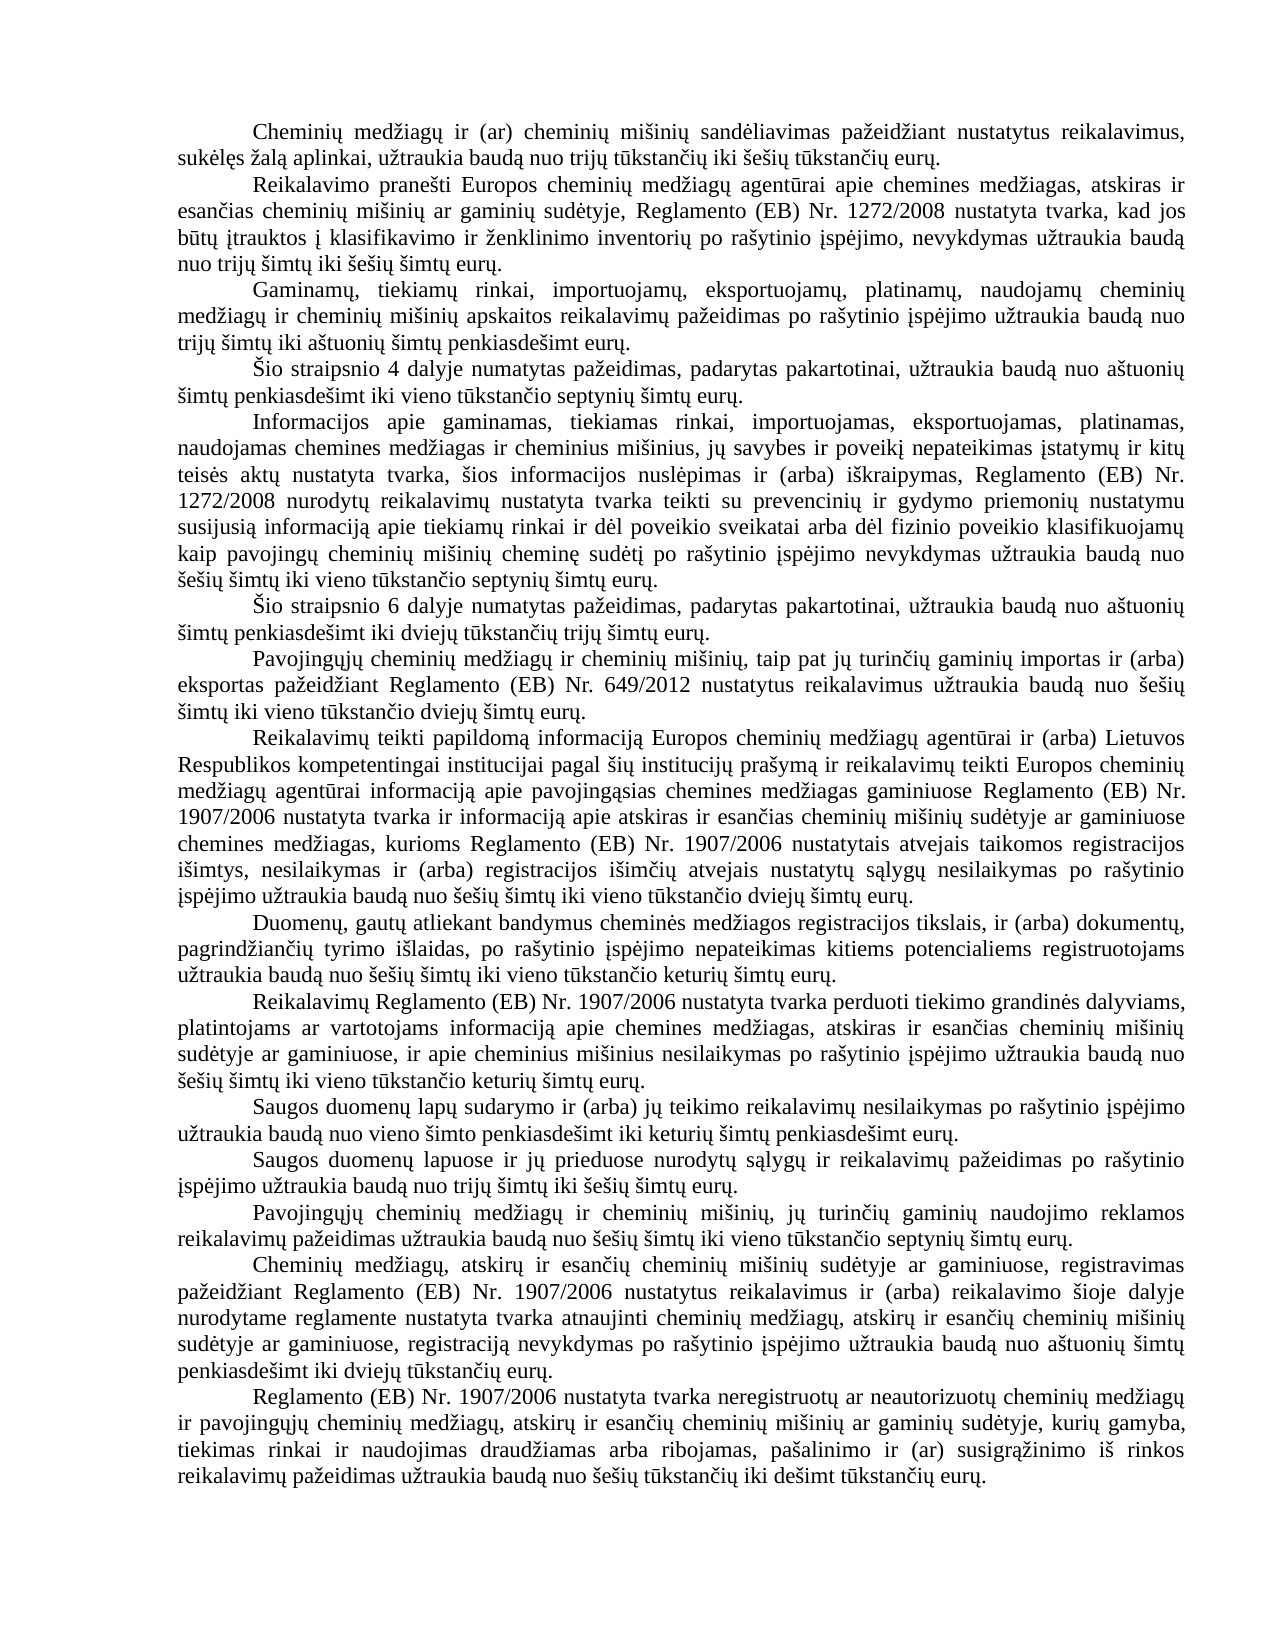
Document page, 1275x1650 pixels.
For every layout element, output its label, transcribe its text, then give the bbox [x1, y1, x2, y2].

text Šio straipsnio 6 dalyje numatytas pažeidimas, padarytas pakartotinai, užtraukia baudą nuo aštuonių šimtų penkiasdešimt iki dviejų tūkstančių trijų šimtų eurų. [177, 592, 1186, 645]
text Cheminių medžiagų ir (ar) cheminių mišinių sandėliavimas pažeidžiant nustatytus reikalavimus, sukėlęs žalą aplinkai, užtraukia baudą nuo trijų tūkstančių iki šešių tūkstančių eurų. [177, 118, 1186, 171]
text Reikalavimo pranešti Europos cheminių medžiagų agentūrai apie chemines medžiagas, atskiras ir esančias cheminių mišinių ar gaminių sudėtyje, Reglamento (EB) Nr. 1272/2008 nustatyta tvarka, kad jos būtų įtrauktos į klasifikavimo ir ženklinimo inventorių po rašytinio įspėjimo, nevykdymas užtraukia baudą nuo trijų šimtų iki šešių šimtų eurų. [177, 171, 1186, 276]
text Pavojingųjų cheminių medžiagų ir cheminių mišinių, taip pat jų turinčių gaminių importas ir (arba) eksportas pažeidžiant Reglamento (EB) Nr. 649/2012 nustatytus reikalavimus užtraukia baudą nuo šešių šimtų iki vieno tūkstančio dviejų šimtų eurų. [177, 645, 1186, 724]
text Duomenų, gautų atliekant bandymus cheminės medžiagos registracijos tikslais, ir (arba) dokumentų, pagrindžiančių tyrimo išlaidas, po rašytinio įspėjimo nepateikimas kitiems potencialiems registruotojams užtraukia baudą nuo šešių šimtų iki vieno tūkstančio keturių šimtų eurų. [177, 909, 1186, 988]
text Saugos duomenų lapuose ir jų prieduose nurodytų sąlygų ir reikalavimų pažeidimas po rašytinio įspėjimo užtraukia baudą nuo trijų šimtų iki šešių šimtų eurų. [177, 1146, 1186, 1199]
text Reglamento (EB) Nr. 1907/2006 nustatyta tvarka neregistruotų ar neautorizuotų cheminių medžiagų ir pavojingųjų cheminių medžiagų, atskirų ir esančių cheminių mišinių ar gaminių sudėtyje, kurių gamyba, tiekimas rinkai ir naudojimas draudžiamas arba ribojamas, pašalinimo ir (ar) susigrąžinimo iš rinkos reikalavimų pažeidimas užtraukia baudą nuo šešių tūkstančių iki dešimt tūkstančių eurų. [177, 1383, 1186, 1488]
text Šio straipsnio 4 dalyje numatytas pažeidimas, padarytas pakartotinai, užtraukia baudą nuo aštuonių šimtų penkiasdešimt iki vieno tūkstančio septynių šimtų eurų. [177, 355, 1186, 408]
text Gaminamų, tiekiamų rinkai, importuojamų, eksportuojamų, platinamų, naudojamų cheminių medžiagų ir cheminių mišinių apskaitos reikalavimų pažeidimas po rašytinio įspėjimo užtraukia baudą nuo trijų šimtų iki aštuonių šimtų penkiasdešimt eurų. [177, 276, 1186, 355]
text Reikalavimų teikti papildomą informaciją Europos cheminių medžiagų agentūrai ir (arba) Lietuvos Respublikos kompetentingai institucijai pagal šių institucijų prašymą ir reikalavimų teikti Europos cheminių medžiagų agentūrai informaciją apie pavojingąsias chemines medžiagas gaminiuose Reglamento (EB) Nr. 1907/2006 nustatyta tvarka ir informaciją apie atskiras ir esančias cheminių mišinių sudėtyje ar gaminiuose chemines medžiagas, kurioms Reglamento (EB) Nr. 1907/2006 nustatytais atvejais taikomos registracijos išimtys, nesilaikymas ir (arba) registracijos išimčių atvejais nustatytų sąlygų nesilaikymas po rašytinio įspėjimo užtraukia baudą nuo šešių šimtų iki vieno tūkstančio dviejų šimtų eurų. [177, 724, 1186, 909]
text Informacijos apie gaminamas, tiekiamas rinkai, importuojamas, eksportuojamas, platinamas, naudojamas chemines medžiagas ir cheminius mišinius, jų savybes ir poveikį nepateikimas įstatymų ir kitų teisės aktų nustatyta tvarka, šios informacijos nuslėpimas ir (arba) iškraipymas, Reglamento (EB) Nr. 1272/2008 nurodytų reikalavimų nustatyta tvarka teikti su prevencinių ir gydymo priemonių nustatymu susijusią informaciją apie tiekiamų rinkai ir dėl poveikio sveikatai arba dėl fizinio poveikio klasifikuojamų kaip pavojingų cheminių mišinių cheminę sudėtį po rašytinio įspėjimo nevykdymas užtraukia baudą nuo šešių šimtų iki vieno tūkstančio septynių šimtų eurų. [177, 408, 1186, 592]
text Saugos duomenų lapų sudarymo ir (arba) jų teikimo reikalavimų nesilaikymas po rašytinio įspėjimo užtraukia baudą nuo vieno šimto penkiasdešimt iki keturių šimtų penkiasdešimt eurų. [177, 1093, 1186, 1146]
text Pavojingųjų cheminių medžiagų ir cheminių mišinių, jų turinčių gaminių naudojimo reklamos reikalavimų pažeidimas užtraukia baudą nuo šešių šimtų iki vieno tūkstančio septynių šimtų eurų. [177, 1199, 1186, 1251]
text Cheminių medžiagų, atskirų ir esančių cheminių mišinių sudėtyje ar gaminiuose, registravimas pažeidžiant Reglamento (EB) Nr. 1907/2006 nustatytus reikalavimus ir (arba) reikalavimo šioje dalyje nurodytame reglamente nustatyta tvarka atnaujinti cheminių medžiagų, atskirų ir esančių cheminių mišinių sudėtyje ar gaminiuose, registraciją nevykdymas po rašytinio įspėjimo užtraukia baudą nuo aštuonių šimtų penkiasdešimt iki dviejų tūkstančių eurų. [177, 1251, 1186, 1383]
text Reikalavimų Reglamento (EB) Nr. 1907/2006 nustatyta tvarka perduoti tiekimo grandinės dalyviams, platintojams ar vartotojams informaciją apie chemines medžiagas, atskiras ir esančias cheminių mišinių sudėtyje ar gaminiuose, ir apie cheminius mišinius nesilaikymas po rašytinio įspėjimo užtraukia baudą nuo šešių šimtų iki vieno tūkstančio keturių šimtų eurų. [177, 988, 1186, 1093]
